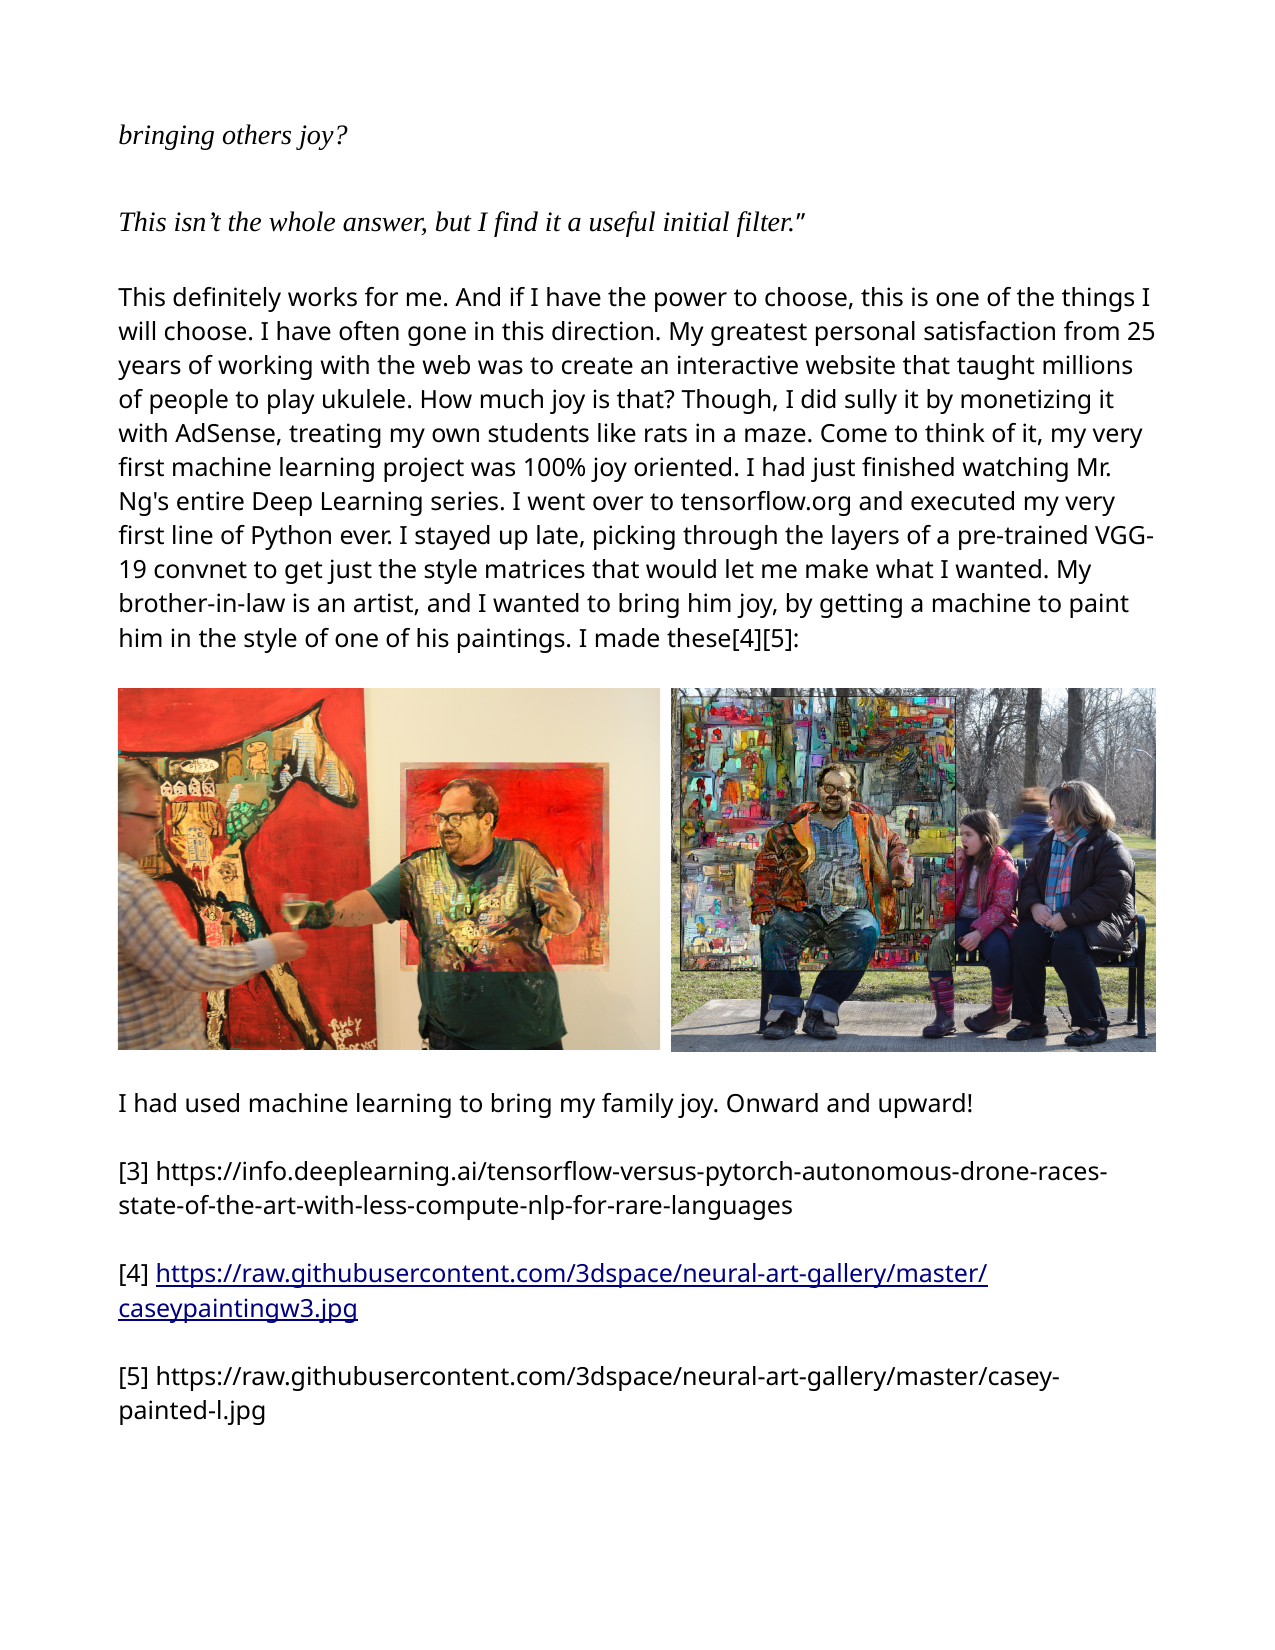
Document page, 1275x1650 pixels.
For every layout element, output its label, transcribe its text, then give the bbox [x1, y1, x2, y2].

text I had used machine learning to bring my family joy. Onward and upward! [118, 1086, 1157, 1120]
text bringing others joy? [118, 118, 1157, 151]
text [3] https://info.deeplearning.ai/tensorflow-versus-pytorch-autonomous-drone-races-state-of-the-art-with-less-compute-nlp-for-rare-languages [118, 1154, 1157, 1222]
text [4] https://raw.githubusercontent.com/3dspace/neural-art-gallery/master/caseypaintingw3.jpg [118, 1256, 1157, 1324]
text [5] https://raw.githubusercontent.com/3dspace/neural-art-gallery/master/casey-painted-l.jpg [118, 1358, 1157, 1426]
text This definitely works for me. And if I have the power to choose, this is one of the things I will choose. I have often gone in this direction. My greatest personal satisfaction from 25 years of working with the web was to create an interactive website that taught millions of people to play ukulele. How much joy is that? Though, I did sully it by monetizing it with AdSense, treating my own students like rats in a maze. Come to think of it, my very first machine learning project was 100% joy oriented. I had just finished watching Mr. Ng's entire Deep Learning series. I went over to tensorflow.org and executed my very first line of Python ever. I stayed up late, picking through the layers of a pre-trained VGG-19 convnet to get just the style matrices that would let me make what I wanted. My brother-in-law is an artist, and I wanted to bring him joy, by getting a machine to paint him in the style of one of his paintings. I made these[4][5]: [118, 279, 1157, 654]
text This isn’t the whole answer, but I find it a useful initial filter.” [118, 204, 1157, 238]
picture [117, 688, 661, 1050]
picture [671, 688, 1156, 1052]
